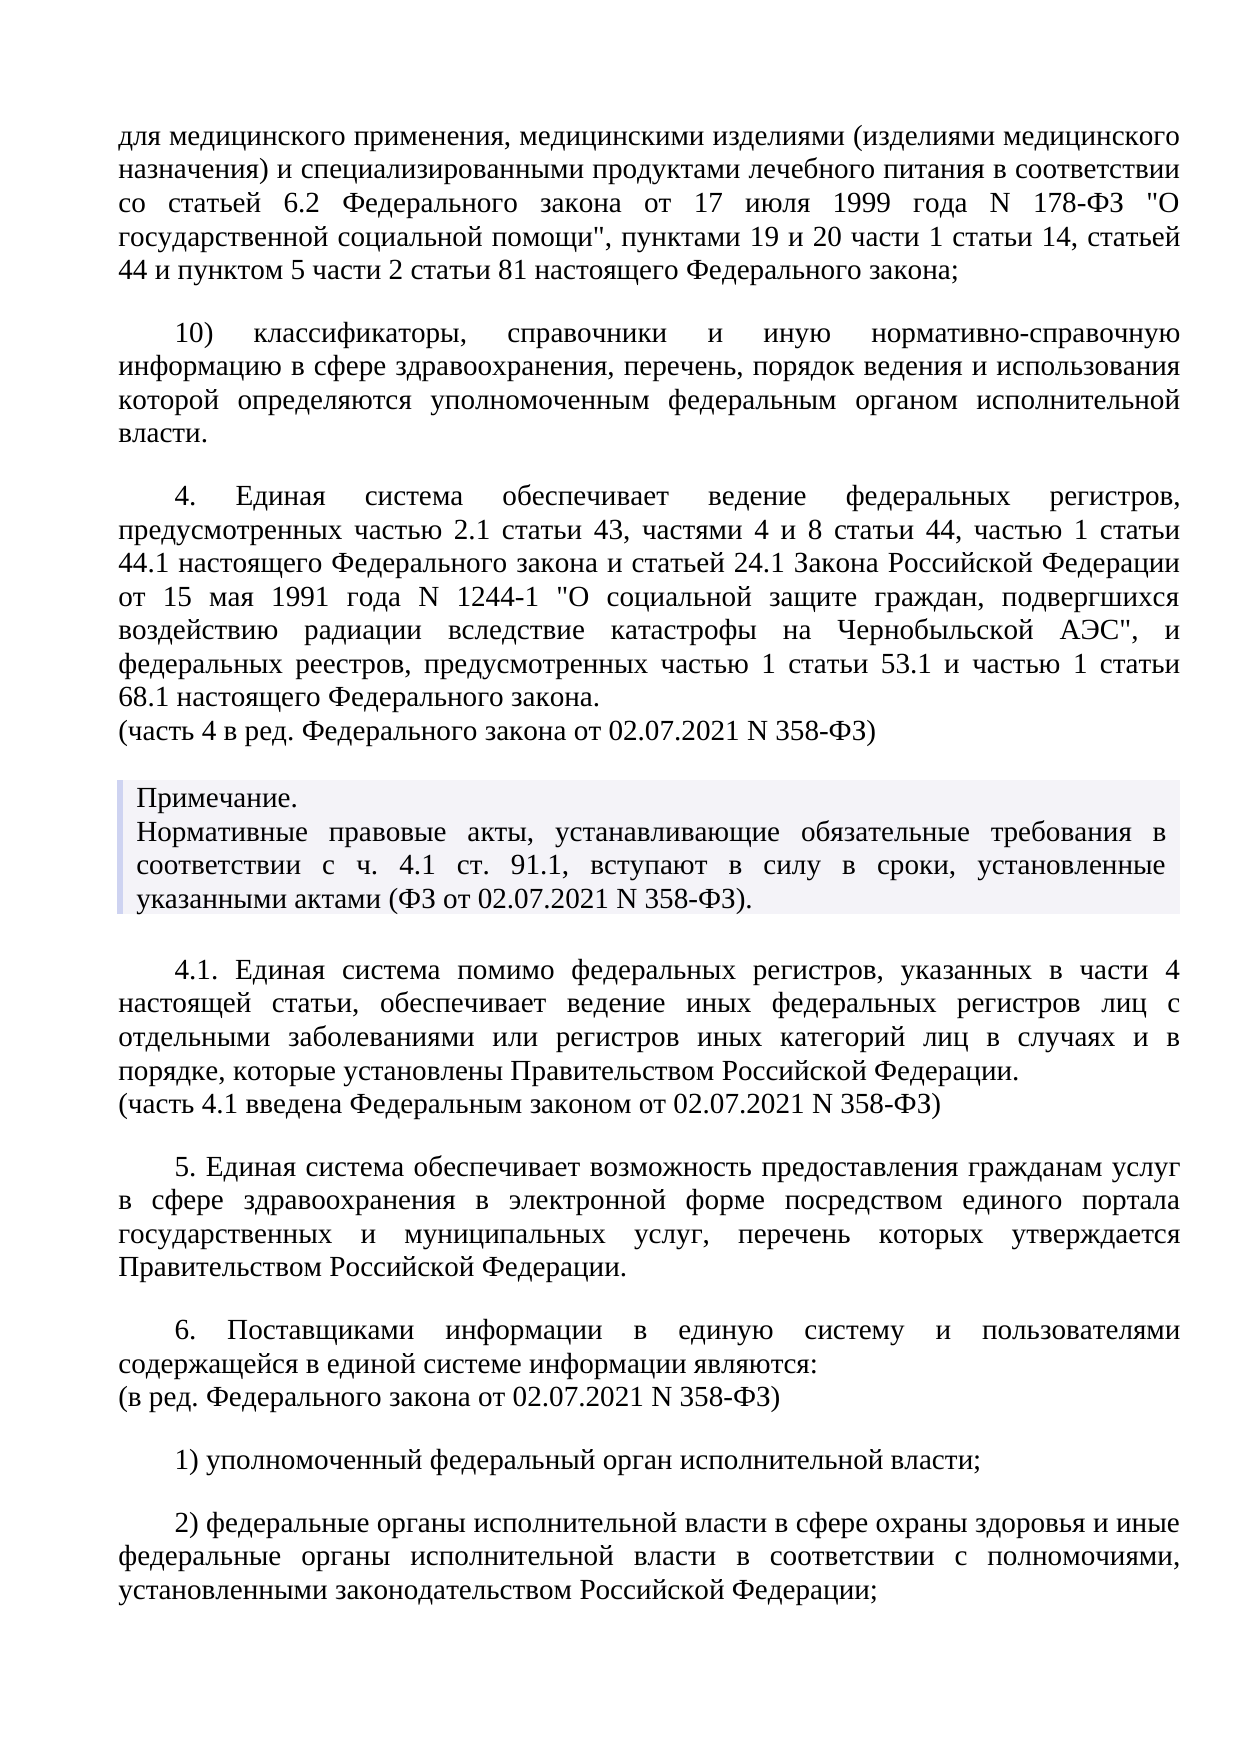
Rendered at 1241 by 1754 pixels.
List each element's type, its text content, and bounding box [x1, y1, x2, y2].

text 5. Единая система обеспечивает возможность предоставления гражданам услуг в сфере здравоохранения в электронной форме посредством единого портала государственных и муниципальных услуг, перечень которых утверждается Правительством Российской Федерации. [118, 1149, 1181, 1283]
text 4.1. Единая система помимо федеральных регистров, указанных в части 4 настоящей статьи, обеспечивает ведение иных федеральных регистров лиц с отдельными заболеваниями или регистров иных категорий лиц в случаях и в порядке, которые установлены Правительством Российской Федерации. [118, 952, 1181, 1086]
text 4. Единая система обеспечивает ведение федеральных регистров, предусмотренных частью 2.1 статьи 43, частями 4 и 8 статьи 44, частью 1 статьи 44.1 настоящего Федерального закона и статьей 24.1 Закона Российской Федерации от 15 мая 1991 года N 1244-1 "О социальной защите граждан, подвергшихся воздействию радиации вследствие катастрофы на Чернобыльской АЭС", и федеральных реестров, предусмотренных частью 1 статьи 53.1 и частью 1 статьи 68.1 настоящего Федерального закона. [118, 478, 1181, 713]
text 2) федеральные органы исполнительной власти в сфере охраны здоровья и иные федеральные органы исполнительной власти в соответствии с полномочиями, установленными законодательством Российской Федерации; [118, 1505, 1181, 1605]
text (в ред. Федерального закона от 02.07.2021 N 358-ФЗ) [118, 1379, 1181, 1413]
text для медицинского применения, медицинскими изделиями (изделиями медицинского назначения) и специализированными продуктами лечебного питания в соответствии со статьей 6.2 Федерального закона от 17 июля 1999 года N 178-ФЗ "О государственной социальной помощи", пунктами 19 и 20 части 1 статьи 14, статьей 44 и пунктом 5 части 2 статьи 81 настоящего Федерального закона; [118, 118, 1181, 286]
table_header [117, 780, 123, 914]
table_header [123, 780, 135, 914]
text 1) уполномоченный федеральный орган исполнительной власти; [118, 1442, 1181, 1476]
text (часть 4.1 введена Федеральным законом от 02.07.2021 N 358-ФЗ) [118, 1086, 1181, 1120]
table_header Примечание. Нормативные правовые акты, устанавливающие обязательные требования в соответствии с ч. 4.1 ст. 91.1, вступают в силу в сроки, установленные указанными актами (ФЗ от 02.07.2021 N 358-ФЗ). [135, 780, 1168, 914]
text 10) классификаторы, справочники и иную нормативно-справочную информацию в сфере здравоохранения, перечень, порядок ведения и использования которой определяются уполномоченным федеральным органом исполнительной власти. [118, 315, 1181, 449]
text 6. Поставщиками информации в единую систему и пользователями содержащейся в единой системе информации являются: [118, 1312, 1181, 1379]
table_header [1168, 780, 1180, 914]
text (часть 4 в ред. Федерального закона от 02.07.2021 N 358-ФЗ) [118, 713, 1181, 747]
